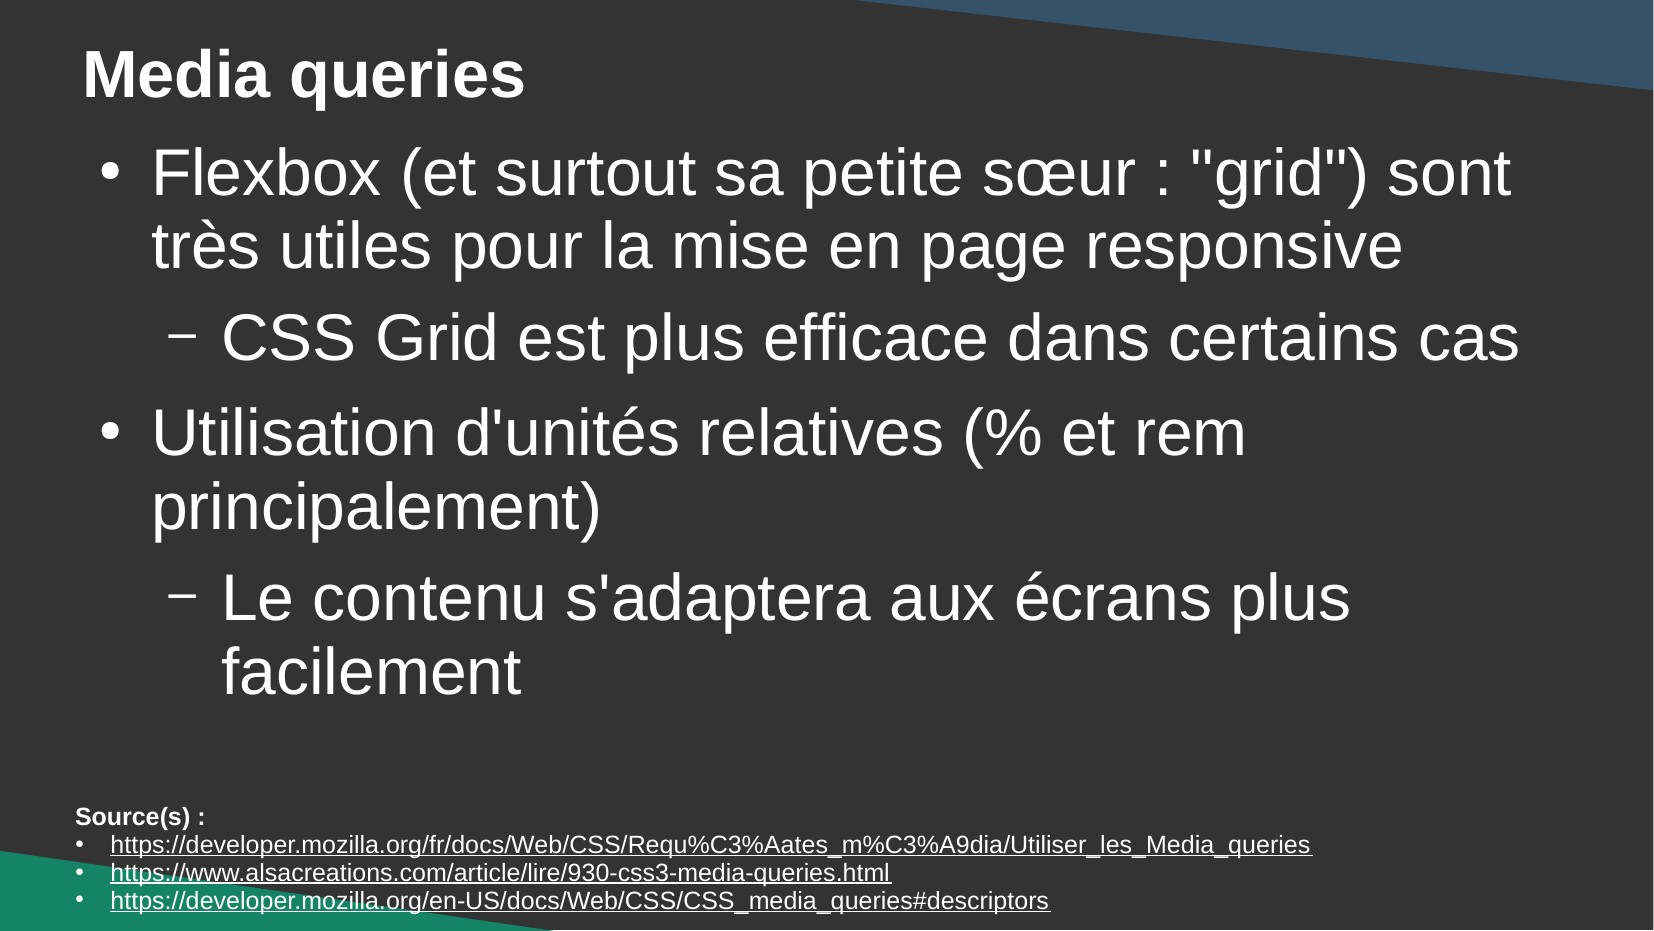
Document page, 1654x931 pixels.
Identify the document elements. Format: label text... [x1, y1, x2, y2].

text_box Source(s) : https://developer.mozilla.org/fr/docs/Web/CSS/Requ%C3%Aates_m%C3%A9dia/Utiliser_les_Media_queries https://www.alsacreations.com/article/lire/930-css3-media-queries.html https://developer.mozilla.org/en-US/docs/Web/CSS/CSS_media_queries#descriptors [60, 781, 1546, 922]
list Flexbox (et surtout sa petite sœur : "grid") sont très utiles pour la mise en page responsive CSS Grid est plus efficace dans certains cas Utilisation d'unités relatives (% et rem principalement) Le contenu s'adaptera aux écrans plus facilement [80, 135, 1605, 709]
text_box [0, 850, 555, 931]
text_box [853, 0, 1653, 91]
title Media queries [82, 37, 1276, 122]
